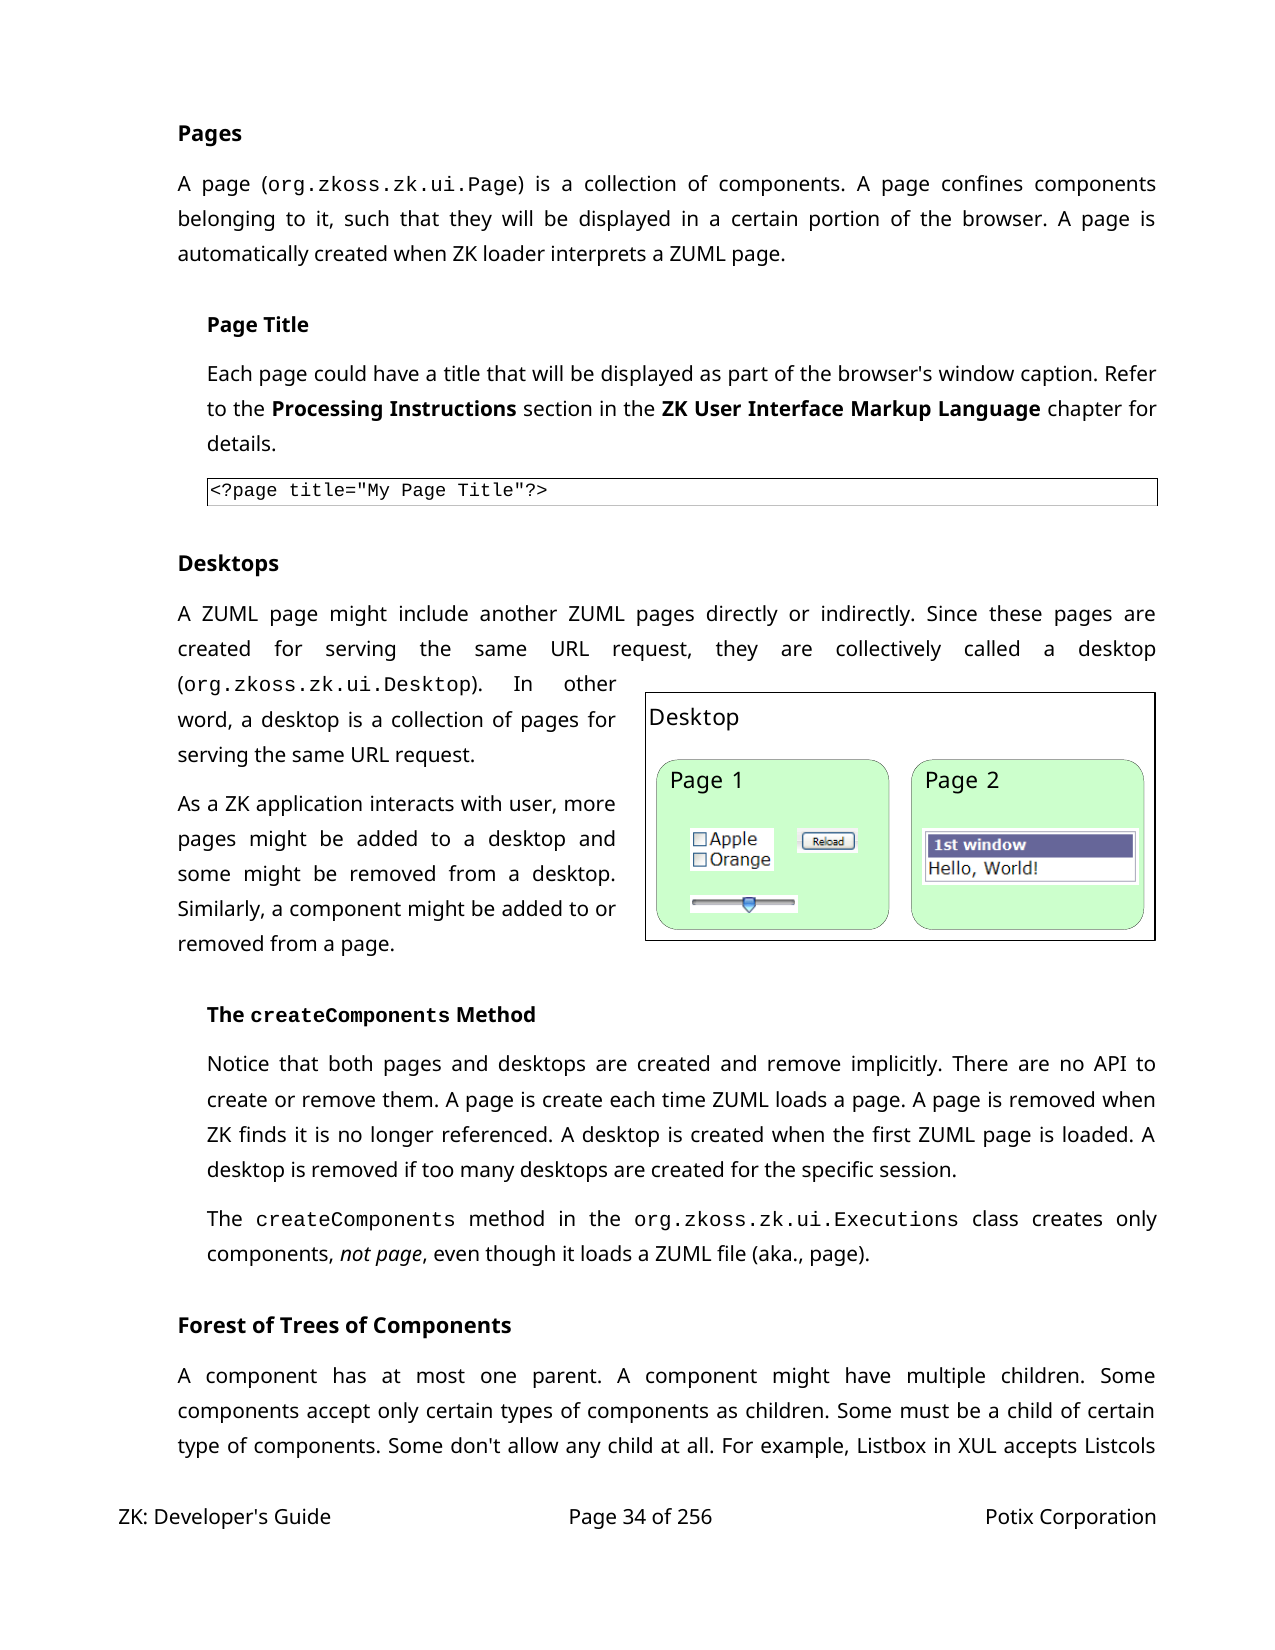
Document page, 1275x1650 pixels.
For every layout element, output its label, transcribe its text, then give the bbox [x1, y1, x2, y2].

text Each page could have a title that will be displayed as part of the browser's window caption. Refer to the Processing Instructions section in the ZK User Interface Markup Language chapter for details. [207, 359, 1157, 458]
text A component has at most one parent. A component might have multiple children. Some components accept only certain types of components as children. Some must be a child of certain type of components. Some don't allow any child at all. For example, Listbox in XUL accepts Listcols [177, 1361, 1157, 1459]
text <?page title="My Page Title"?> [208, 479, 1157, 505]
subtitle Page Title [207, 310, 1157, 338]
text A ZUML page might include another ZUML pages directly or indirectly. Since these pages are created for serving the same URL request, they are collectively called a desktop (org.zkoss.zk.ui.Desktop). In other word, a desktop is a collection of pages for serving the same URL request. [177, 599, 1157, 768]
text As a ZK application interacts with user, more pages might be added to a desktop and some might be removed from a desktop. Similarly, a component might be added to or removed from a page. [177, 789, 1157, 958]
subtitle Desktops [177, 548, 1157, 578]
subtitle Pages [177, 118, 1157, 148]
text The createComponents method in the org.zkoss.zk.ui.Executions class creates only components, not page, even though it loads a ZUML file (aka., page). [207, 1204, 1157, 1268]
text A page (org.zkoss.zk.ui.Page) is a collection of components. A page confines components belonging to it, such that they will be displayed in a certain portion of the browser. A page is automatically created when ZK loader interprets a ZUML page. [177, 169, 1157, 268]
subtitle The createComponents Method [207, 1000, 1157, 1029]
text Notice that both pages and desktops are created and remove implicitly. There are no API to create or remove them. A page is create each time ZUML loads a page. A page is removed when ZK finds it is no longer referenced. A desktop is created when the first ZUML page is loaded. A desktop is removed if too many desktops are created for the specific session. [207, 1049, 1157, 1183]
subtitle Forest of Trees of Components [177, 1310, 1157, 1340]
